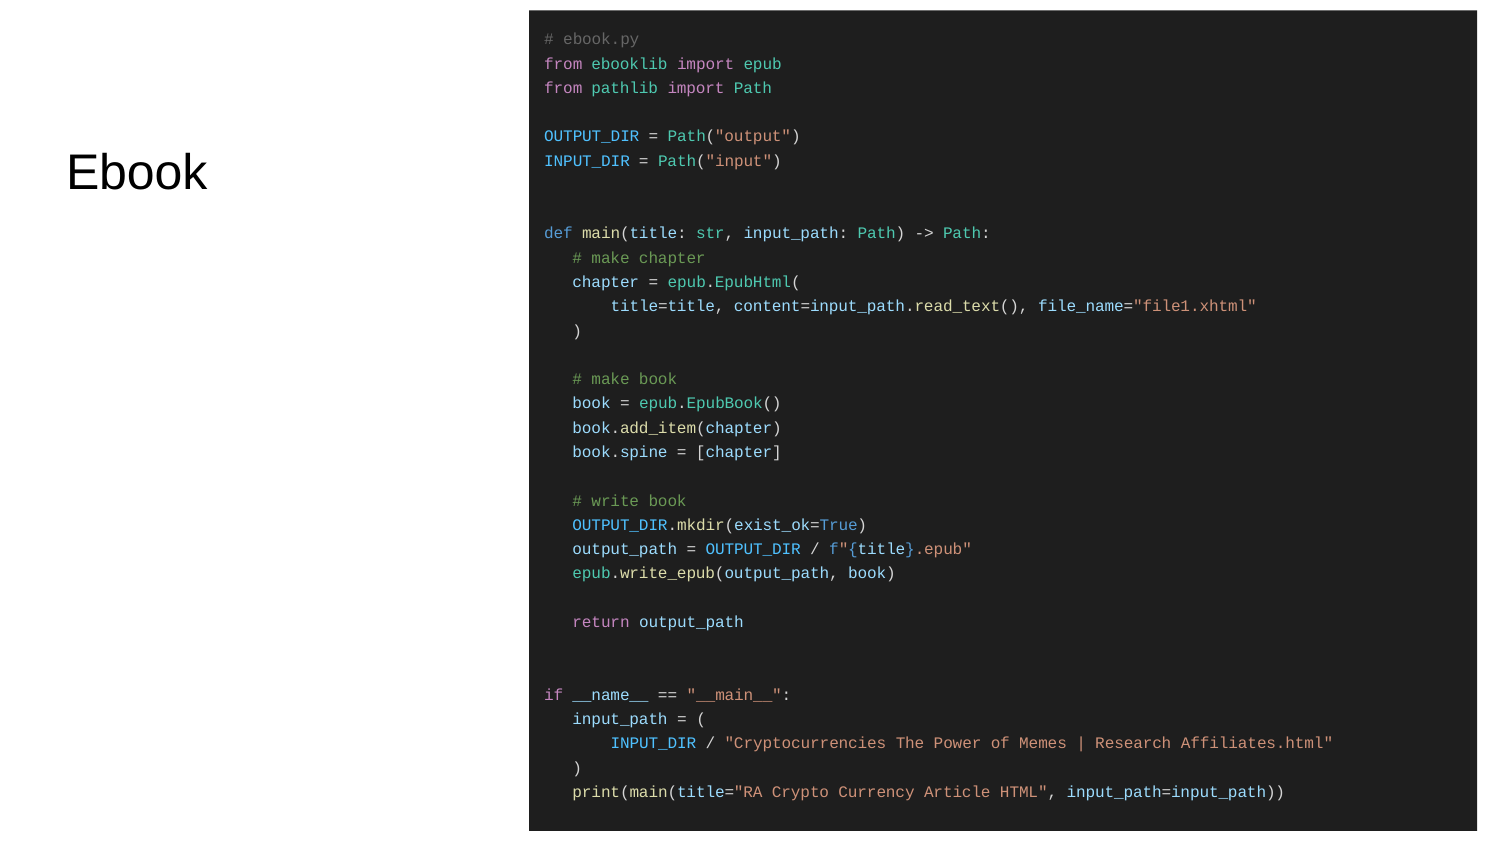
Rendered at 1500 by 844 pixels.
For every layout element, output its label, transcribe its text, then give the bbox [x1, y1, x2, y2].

title Ebook [51, 91, 512, 216]
list # ebook.py from ebooklib import epub from pathlib import Path OUTPUT_DIR = Path("output") INPUT_DIR = Path("input") def main(title: str, input_path: Path) -> Path: # make chapter chapter = epub.EpubHtml( title=title, content=input_path.read_text(), file_name="file1.xhtml" ) # make book book = epub.EpubBook() book.add_item(chapter) book.spine = [chapter] # write book OUTPUT_DIR.mkdir(exist_ok=True) output_path = OUTPUT_DIR / f"{title}.epub" epub.write_epub(output_path, book) return output_path if __name__ == "__main__": input_path = ( INPUT_DIR / "Cryptocurrencies The Power of Memes | Research Affiliates.html" ) print(main(title="RA Crypto Currency Article HTML", input_path=input_path)) [529, 10, 1478, 831]
